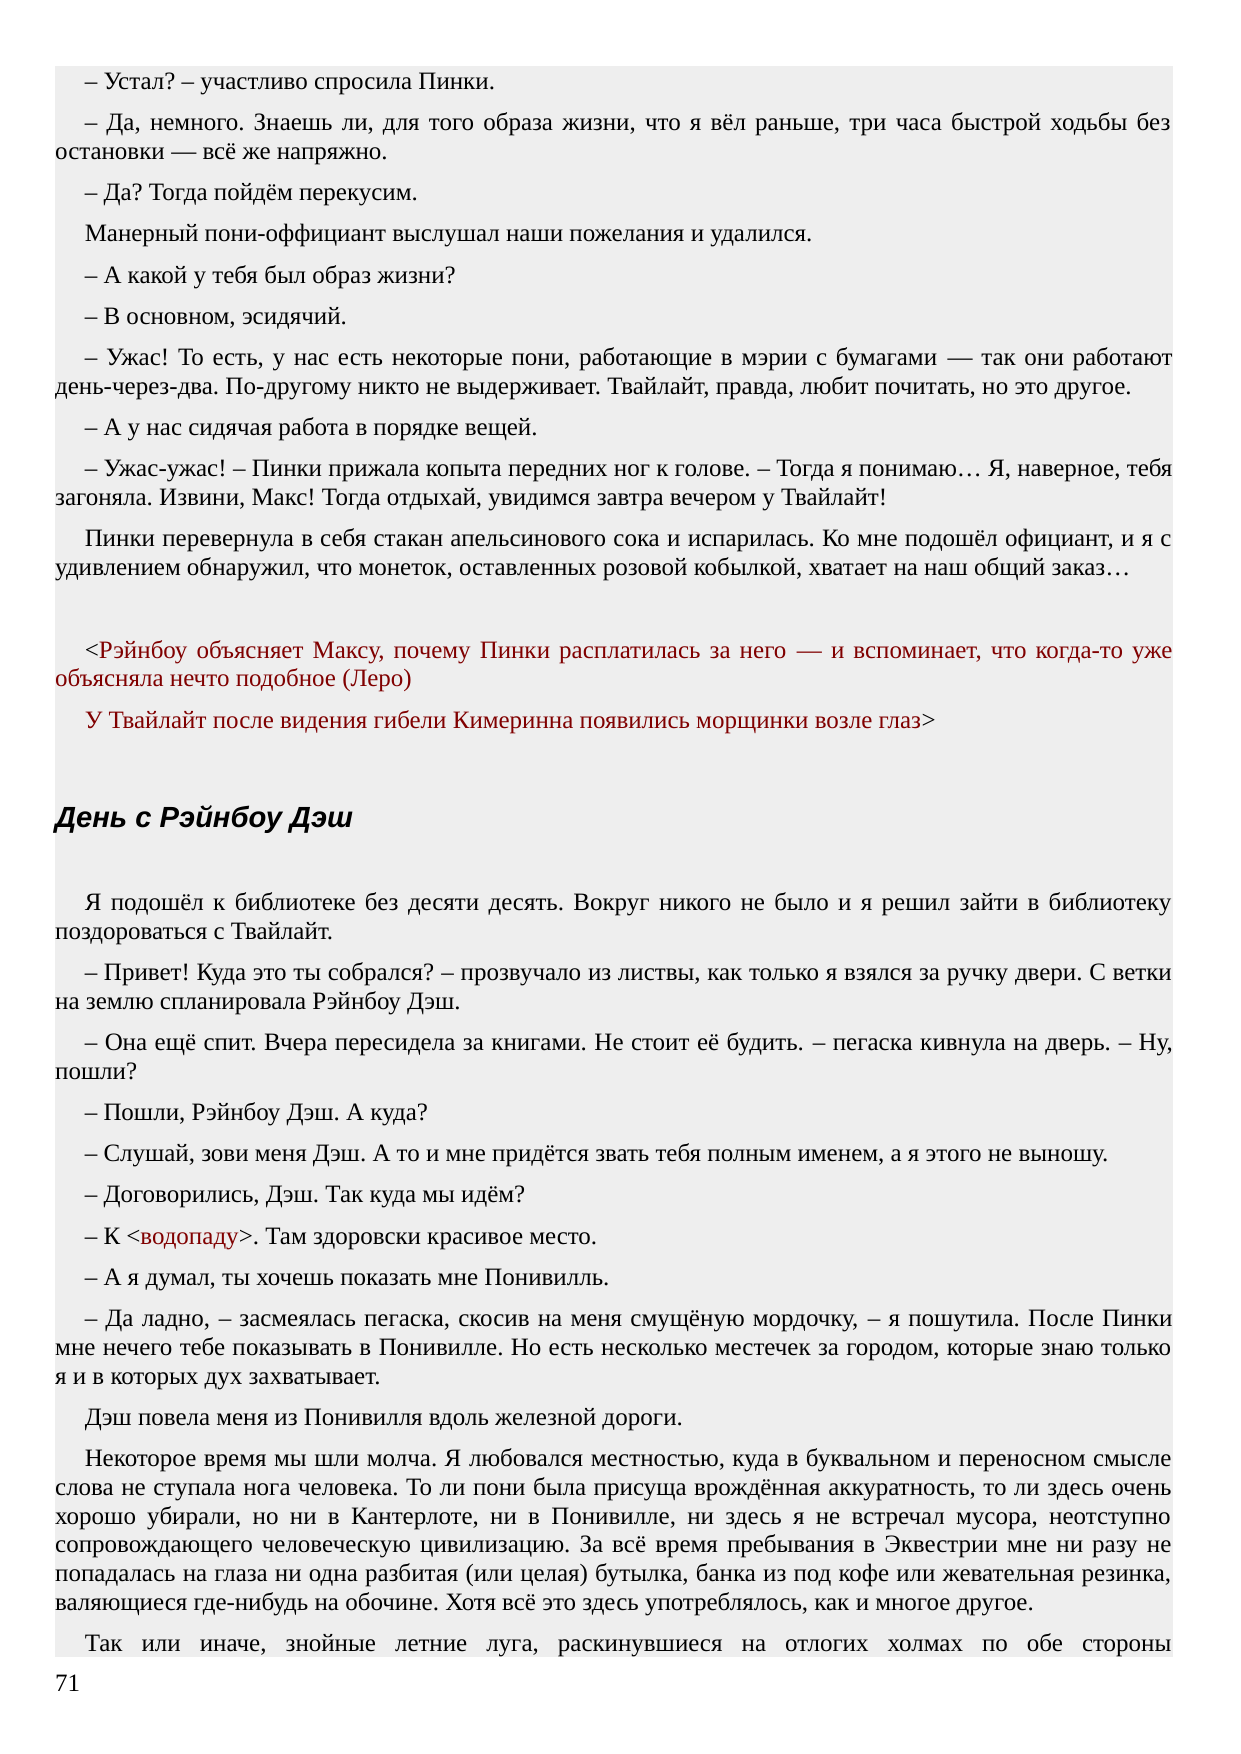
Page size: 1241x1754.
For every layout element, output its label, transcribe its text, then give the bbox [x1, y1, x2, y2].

text – Привет! Куда это ты собрался? – прозвучало из листвы, как только я взялся за ручку двери. С ветки на землю спланировала Рэйнбоу Дэш. [55, 957, 1173, 1014]
text – Устал? – участливо спросила Пинки. [55, 66, 1173, 95]
text У Твайлайт после видения гибели Кимеринна появились морщинки возле глаз> [55, 705, 1173, 733]
text – Да, немного. Знаешь ли, для того образа жизни, что я вёл раньше, три часа быстрой ходьбы без остановки — всё же напряжно. [55, 107, 1173, 165]
text Дэш повела меня из Понивилля вдоль железной дороги. [55, 1402, 1173, 1431]
text Некоторое время мы шли молча. Я любовался местностью, куда в буквальном и переносном смысле слова не ступала нога человека. То ли пони была присуща врождённая аккуратность, то ли здесь очень хорошо убирали, но ни в Кантерлоте, ни в Понивилле, ни здесь я не встречал мусора, неотступно сопровождающего человеческую цивилизацию. За всё время пребывания в Эквестрии мне ни разу не попадалась на глаза ни одна разбитая (или целая) бутылка, банка из под кофе или жевательная резинка, валяющиеся где-нибудь на обочине. Хотя всё это здесь употреблялось, как и многое другое. [55, 1443, 1173, 1616]
text Так или иначе, знойные летние луга, раскинувшиеся на отлогих холмах по обе стороны [55, 1628, 1173, 1657]
subtitle День с Рэйнбоу Дэш [55, 800, 1173, 833]
text Я подошёл к библиотеке без десяти десять. Вокруг никого не было и я решил зайти в библиотеку поздороваться с Твайлайт. [55, 887, 1173, 944]
text – А я думал, ты хочешь показать мне Понивилль. [55, 1262, 1173, 1291]
text Манерный пони-оффициант выслушал наши пожелания и удалился. [55, 218, 1173, 247]
text – Да? Тогда пойдём перекусим. [55, 177, 1173, 206]
text – Да ладно, – засмеялась пегаска, скосив на меня смущёную мордочку, – я пошутила. После Пинки мне нечего тебе показывать в Понивилле. Но есть несколько местечек за городом, которые знаю только я и в которых дух захватывает. [55, 1303, 1173, 1389]
text – В основном, эсидячий. [55, 301, 1173, 330]
text <Рэйнбоу объясняет Максу, почему Пинки расплатилась за него — и вспоминает, что когда-то уже объясняла нечто подобное (Леро) [55, 635, 1173, 692]
text Пинки перевернула в себя стакан апельсинового сока и испарилась. Ко мне подошёл официант, и я с удивлением обнаружил, что монеток, оставленных розовой кобылкой, хватает на наш общий заказ… [55, 523, 1173, 581]
text – Ужас-ужас! – Пинки прижала копыта передних ног к голове. – Тогда я понимаю… Я, наверное, тебя загоняла. Извини, Макс! Тогда отдыхай, увидимся завтра вечером у Твайлайт! [55, 453, 1173, 511]
text – А у нас сидячая работа в порядке вещей. [55, 412, 1173, 441]
text – Слушай, зови меня Дэш. А то и мне придётся звать тебя полным именем, а я этого не выношу. [55, 1138, 1173, 1167]
text – А какой у тебя был образ жизни? [55, 260, 1173, 288]
text – Договорились, Дэш. Так куда мы идём? [55, 1179, 1173, 1208]
text – К <водопаду>. Там здоровски красивое место. [55, 1221, 1173, 1249]
text – Ужас! То есть, у нас есть некоторые пони, работающие в мэрии с бумагами — так они работают день-через-два. По-другому никто не выдерживает. Твайлайт, правда, любит почитать, но это другое. [55, 342, 1173, 400]
text – Пошли, Рэйнбоу Дэш. А куда? [55, 1097, 1173, 1126]
text – Она ещё спит. Вчера пересидела за книгами. Не стоит её будить. – пегаска кивнула на дверь. – Ну, пошли? [55, 1027, 1173, 1084]
